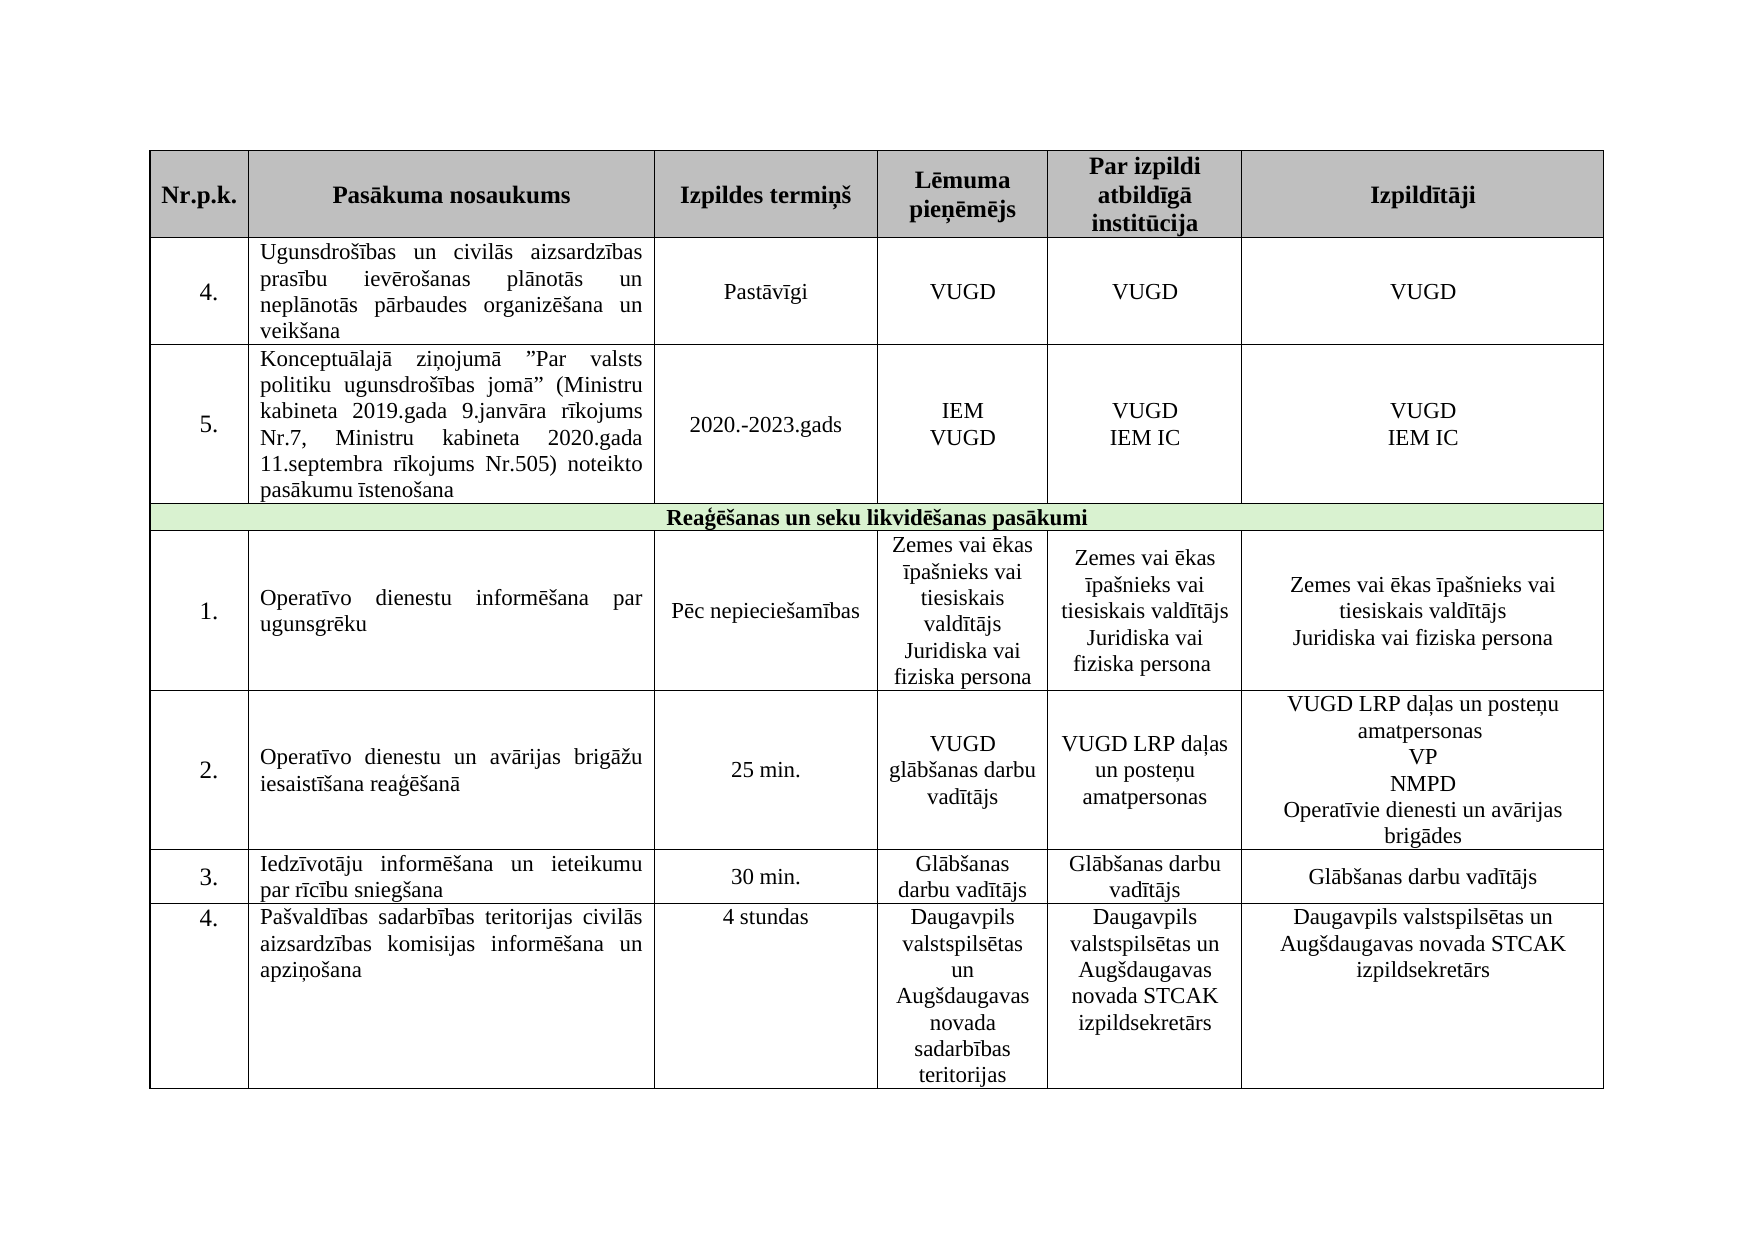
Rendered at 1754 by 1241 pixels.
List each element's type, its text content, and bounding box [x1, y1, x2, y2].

table_cell VUGD [878, 238, 1047, 344]
table_cell VUGD glābšanas darbu vadītājs [878, 691, 1047, 849]
table_header Pasākuma nosaukums [249, 151, 654, 237]
table_cell VUGD [1242, 238, 1603, 344]
table_cell Daugavpils valstspilsētas un Augšdaugavas novada sadarbības teritorijas [878, 904, 1047, 1088]
table_cell IEM VUGD [878, 345, 1047, 503]
table_cell VUGD IEM IC [1242, 345, 1603, 503]
table_cell Ugunsdrošības un civilās aizsardzības prasību ievērošanas plānotās un neplānotās pārbaudes organizēšana un veikšana [249, 238, 654, 344]
table_header Izpildītāji [1242, 151, 1603, 237]
table_cell 4 stundas [655, 904, 877, 1088]
table_cell Glābšanas darbu vadītājs [1048, 850, 1241, 902]
table_cell VUGD LRP daļas un posteņu amatpersonas VP NMPD Operatīvie dienesti un avārijas brigādes [1242, 691, 1603, 849]
table_cell Iedzīvotāju informēšana un ieteikumu par rīcību sniegšana [249, 850, 654, 902]
table_cell [151, 691, 248, 849]
table_cell VUGD LRP daļas un posteņu amatpersonas [1048, 691, 1241, 849]
table_cell Daugavpils valstspilsētas un Augšdaugavas novada STCAK izpildsekretārs [1242, 904, 1603, 1088]
table_cell 25 min. [655, 691, 877, 849]
table_cell Zemes vai ēkas īpašnieks vai tiesiskais valdītājs Juridiska vai fiziska persona [1242, 531, 1603, 689]
table_cell Pastāvīgi [655, 238, 877, 344]
table_cell [151, 904, 248, 1088]
table_cell Zemes vai ēkas īpašnieks vai tiesiskais valdītājs Juridiska vai fiziska persona [1048, 531, 1241, 689]
table_header Izpildes termiņš [655, 151, 877, 237]
table_cell Reaģēšanas un seku likvidēšanas pasākumi [151, 504, 1603, 530]
table_cell VUGD [1048, 238, 1241, 344]
table_cell Zemes vai ēkas īpašnieks vai tiesiskais valdītājs Juridiska vai fiziska persona [878, 531, 1047, 689]
table_cell Pašvaldības sadarbības teritorijas civilās aizsardzības komisijas informēšana un apziņošana [249, 904, 654, 1088]
table_cell Daugavpils valstspilsētas un Augšdaugavas novada STCAK izpildsekretārs [1048, 904, 1241, 1088]
table_cell Glābšanas darbu vadītājs [878, 850, 1047, 902]
table_cell Operatīvo dienestu un avārijas brigāžu iesaistīšana reaģēšanā [249, 691, 654, 849]
table_header Lēmuma pieņēmējs [878, 151, 1047, 237]
table_header Nr.p.k. [151, 151, 248, 237]
table_cell Pēc nepieciešamības [655, 531, 877, 689]
table_cell Konceptuālajā ziņojumā ”Par valsts politiku ugunsdrošības jomā” (Ministru kabineta 2019.gada 9.janvāra rīkojums Nr.7, Ministru kabineta 2020.gada 11.septembra rīkojums Nr.505) noteikto pasākumu īstenošana [249, 345, 654, 503]
table_cell VUGD IEM IC [1048, 345, 1241, 503]
table_cell Glābšanas darbu vadītājs [1242, 850, 1603, 902]
table_cell 2020.-2023.gads [655, 345, 877, 503]
table_cell [151, 345, 248, 503]
table_header Par izpildi atbildīgā institūcija [1048, 151, 1241, 237]
table_cell [151, 850, 248, 902]
table_cell Operatīvo dienestu informēšana par ugunsgrēku [249, 531, 654, 689]
table_cell 30 min. [655, 850, 877, 902]
table_cell [151, 238, 248, 344]
table_cell [151, 531, 248, 689]
